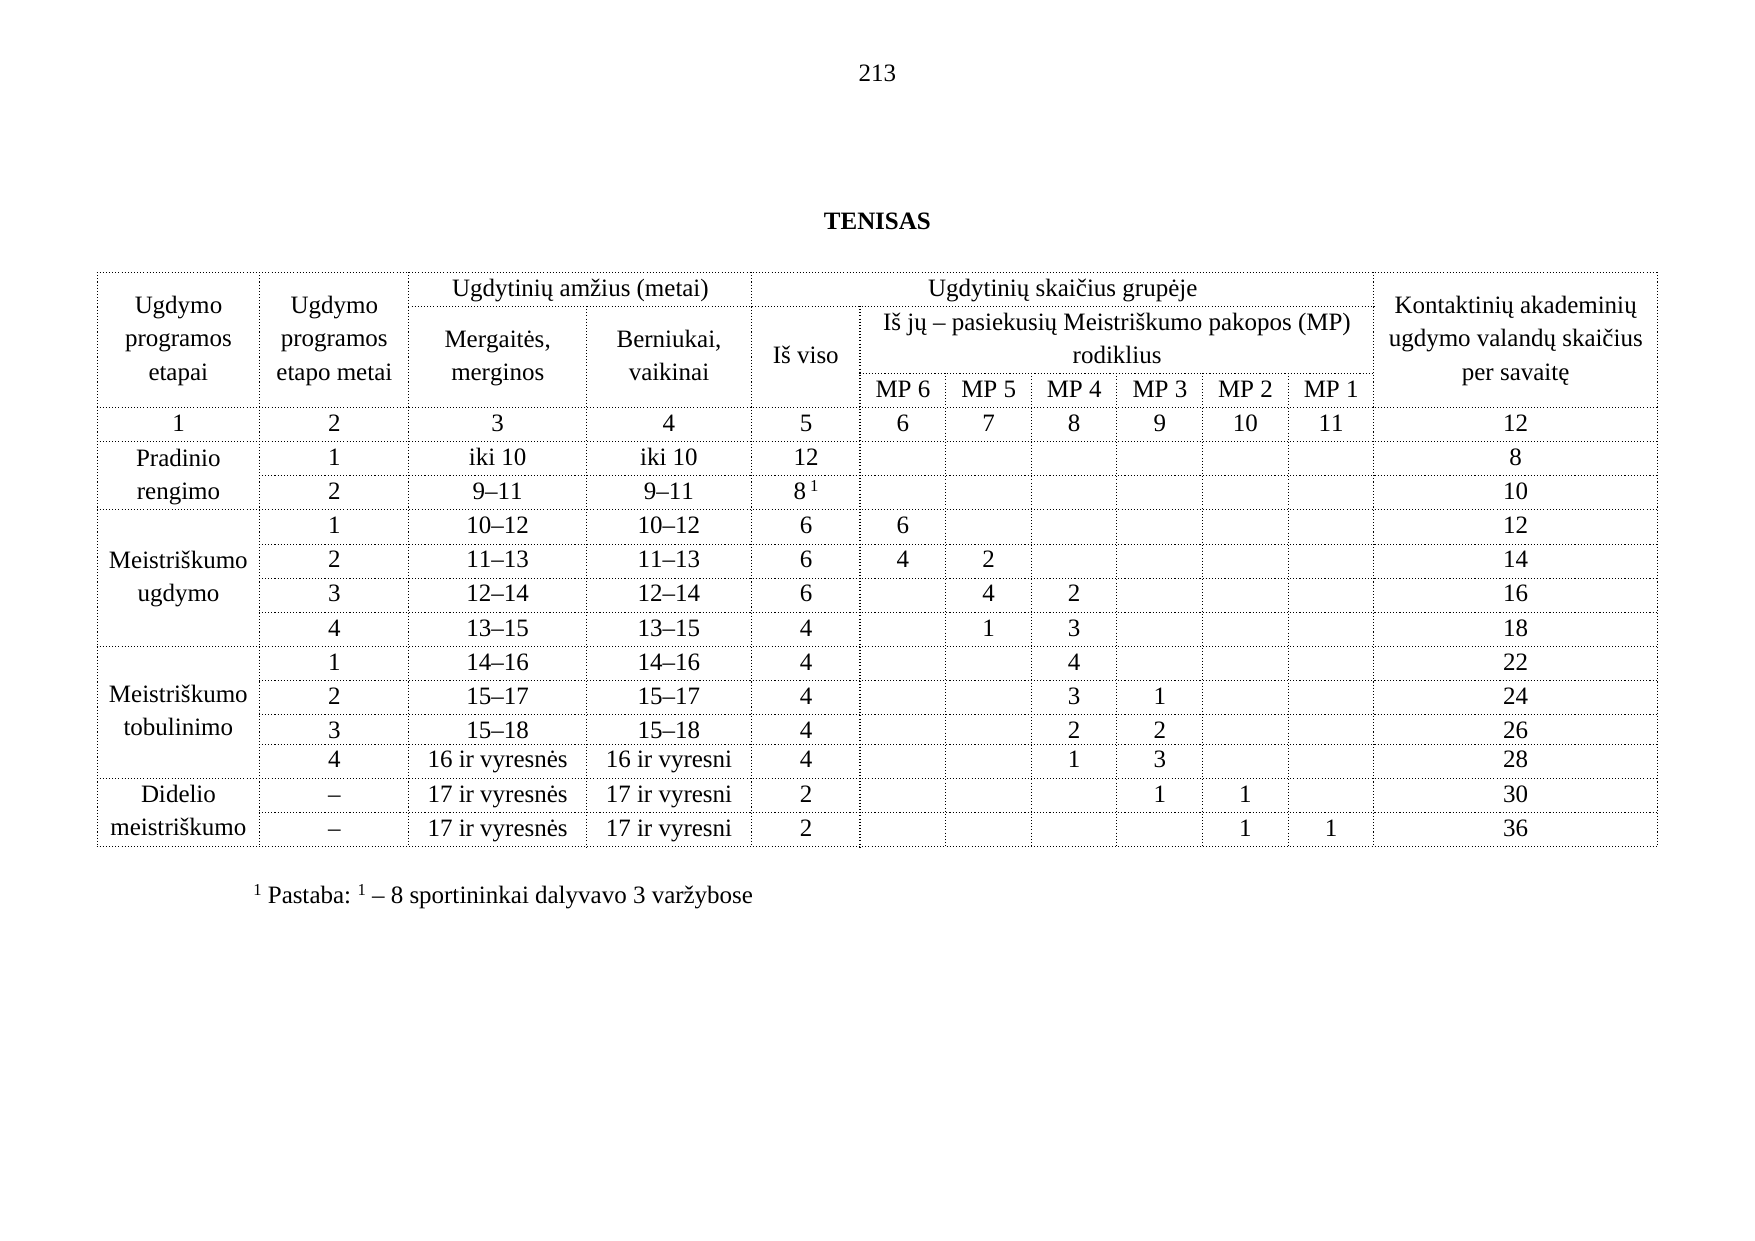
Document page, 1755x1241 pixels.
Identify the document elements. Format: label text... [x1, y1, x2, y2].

text Tenisas [118, 206, 1636, 235]
text 1 Pastaba: 1 – 8 sportininkai dalyvavo 3 varžybose [118, 880, 1636, 908]
